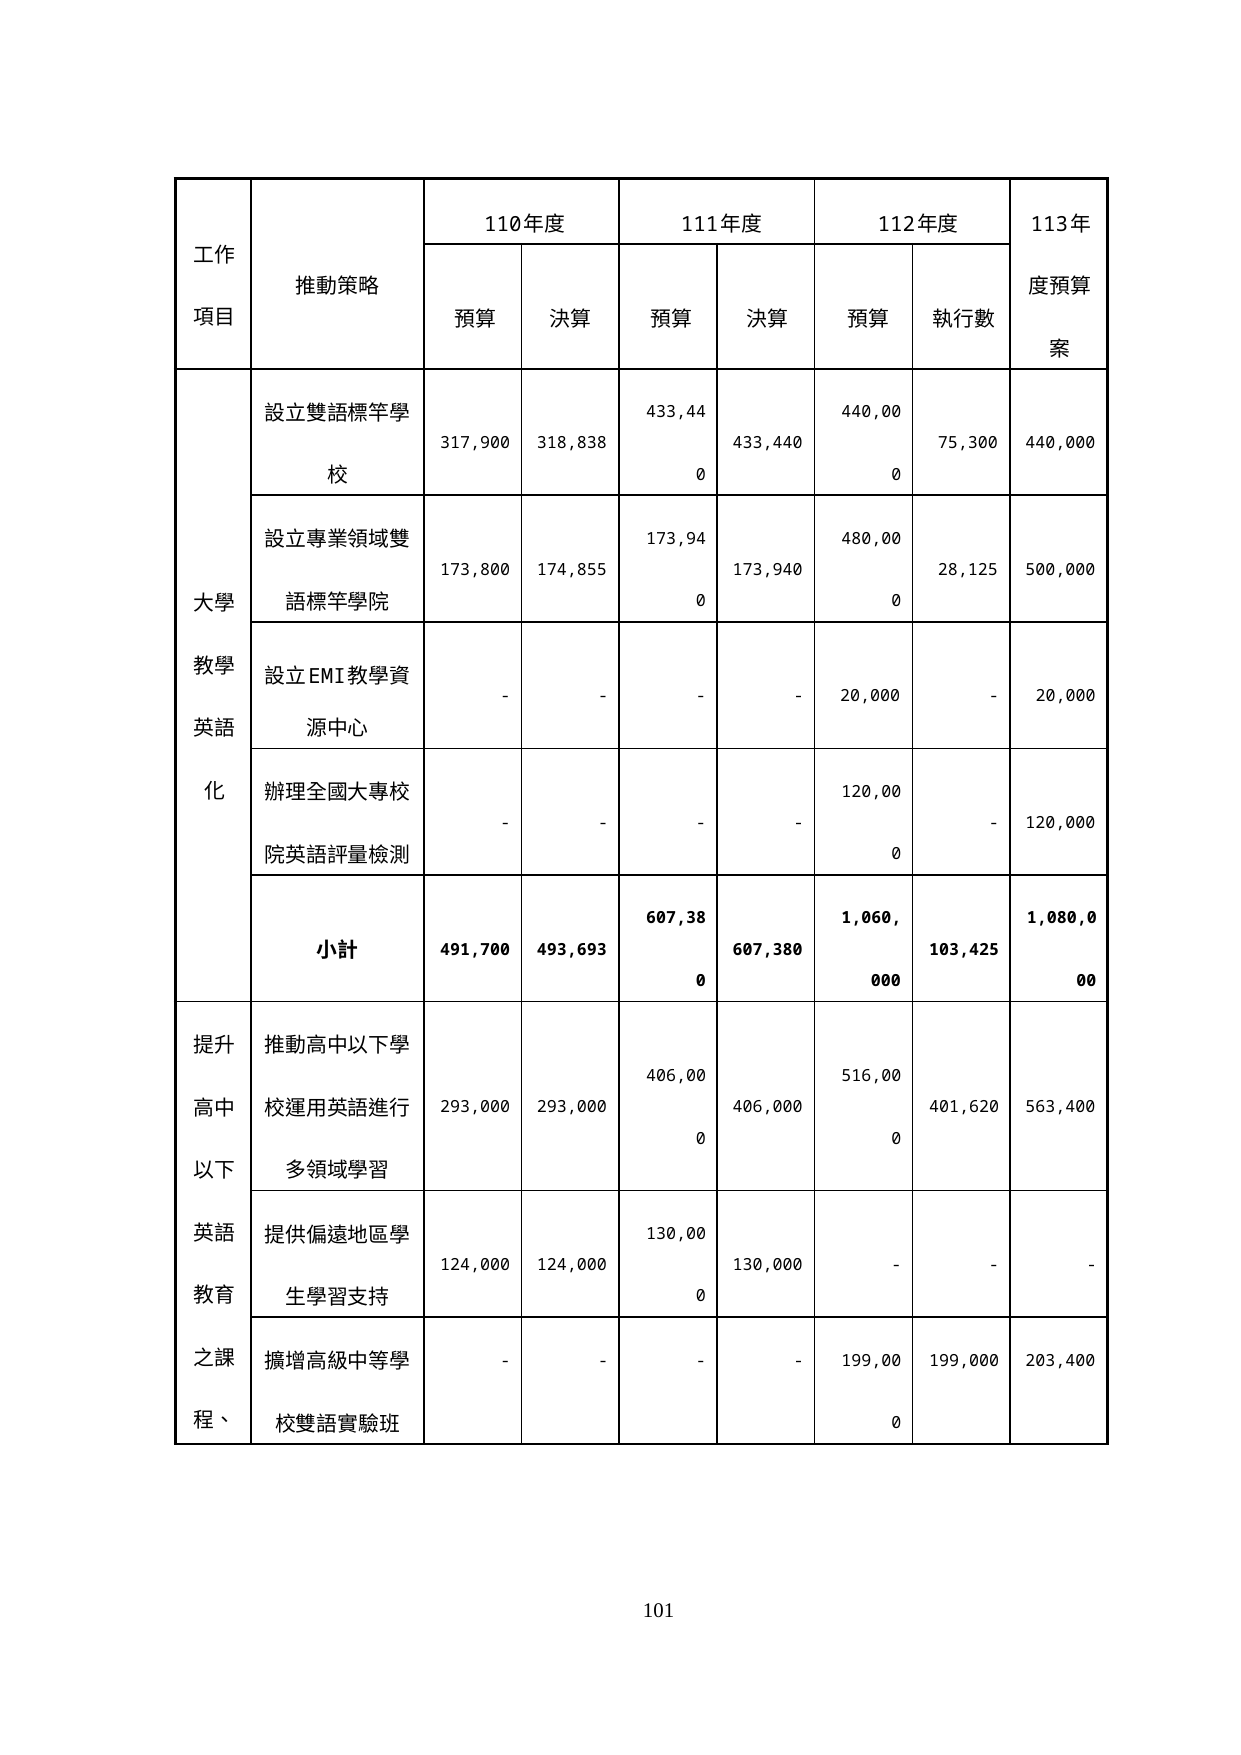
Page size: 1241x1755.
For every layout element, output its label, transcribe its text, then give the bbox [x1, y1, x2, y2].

table_cell 174,855 [522, 496, 618, 621]
table_header 推動策略 [252, 180, 423, 368]
table_cell 20,000 [815, 623, 912, 747]
table_cell 433,440 [718, 370, 814, 494]
table_cell - [425, 749, 521, 874]
table_cell 提供偏遠地區學生學習支持 [252, 1191, 423, 1316]
table_cell 130,000 [620, 1191, 716, 1316]
table_header 工作 項目 [177, 180, 250, 368]
table_cell 173,800 [425, 496, 521, 621]
table_cell 小計 [252, 876, 423, 1001]
table_cell 20,000 [1011, 623, 1106, 747]
table_cell 173,940 [620, 496, 716, 621]
table_cell 1,080,000 [1011, 876, 1106, 1001]
table_cell 執行數 [913, 245, 1009, 368]
table_cell 433,440 [620, 370, 716, 494]
table_cell - [718, 623, 814, 747]
table_cell 203,400 [1011, 1318, 1106, 1443]
table_cell 120,000 [1011, 749, 1106, 874]
table_cell 103,425 [913, 876, 1009, 1001]
table_cell 28,125 [913, 496, 1009, 621]
table_cell 120,000 [815, 749, 912, 874]
table_cell - [620, 623, 716, 747]
table_header 110年度 [425, 180, 618, 243]
table_cell 124,000 [522, 1191, 618, 1316]
table_cell 大學教學英語化 [177, 370, 250, 1001]
table_cell - [425, 1318, 521, 1443]
table_cell 440,000 [1011, 370, 1106, 494]
table_cell 決算 [522, 245, 618, 368]
table_cell 607,380 [620, 876, 716, 1001]
table_cell 擴增高級中等學校雙語實驗班 [252, 1318, 423, 1443]
table_cell - [718, 1318, 814, 1443]
table_cell 493,693 [522, 876, 618, 1001]
table_cell 199,000 [913, 1318, 1009, 1443]
table_cell 199,000 [815, 1318, 912, 1443]
table_header 113年度預算案 [1011, 180, 1106, 368]
table_cell 預算 [425, 245, 521, 368]
table_cell - [913, 623, 1009, 747]
table_cell 173,940 [718, 496, 814, 621]
table_cell - [425, 623, 521, 747]
table_cell 決算 [718, 245, 814, 368]
table_cell 預算 [815, 245, 912, 368]
table_cell 設立雙語標竿學校 [252, 370, 423, 494]
table_cell 491,700 [425, 876, 521, 1001]
table_cell 推動高中以下學校運用英語進行多領域學習 [252, 1002, 423, 1190]
table_cell 設立專業領域雙語標竿學院 [252, 496, 423, 621]
table_cell - [718, 749, 814, 874]
table_cell 406,000 [718, 1002, 814, 1190]
table_cell 預算 [620, 245, 716, 368]
table_cell 480,000 [815, 496, 912, 621]
table_header 112年度 [815, 180, 1009, 243]
table_cell - [1011, 1191, 1106, 1316]
table_cell - [522, 1318, 618, 1443]
table_cell 1,060,000 [815, 876, 912, 1001]
table_cell 130,000 [718, 1191, 814, 1316]
table_cell - [815, 1191, 912, 1316]
table_cell 401,620 [913, 1002, 1009, 1190]
table_cell - [620, 749, 716, 874]
table_cell 500,000 [1011, 496, 1106, 621]
table_cell 563,400 [1011, 1002, 1106, 1190]
table_cell 317,900 [425, 370, 521, 494]
table_cell 607,380 [718, 876, 814, 1001]
table_cell - [522, 623, 618, 747]
table_cell 提升高中以下英語教育之課程、 [177, 1002, 250, 1443]
table_cell 516,000 [815, 1002, 912, 1190]
table_cell 293,000 [522, 1002, 618, 1190]
table_cell - [913, 749, 1009, 874]
table_cell 設立EMI教學資源中心 [252, 623, 423, 747]
table_cell 293,000 [425, 1002, 521, 1190]
table_cell 124,000 [425, 1191, 521, 1316]
table_cell 406,000 [620, 1002, 716, 1190]
table_cell - [522, 749, 618, 874]
table_cell - [620, 1318, 716, 1443]
table_header 111年度 [620, 180, 814, 243]
table_cell 318,838 [522, 370, 618, 494]
table_cell - [913, 1191, 1009, 1316]
table_cell 辦理全國大專校院英語評量檢測 [252, 749, 423, 874]
table_cell 440,000 [815, 370, 912, 494]
table_cell 75,300 [913, 370, 1009, 494]
